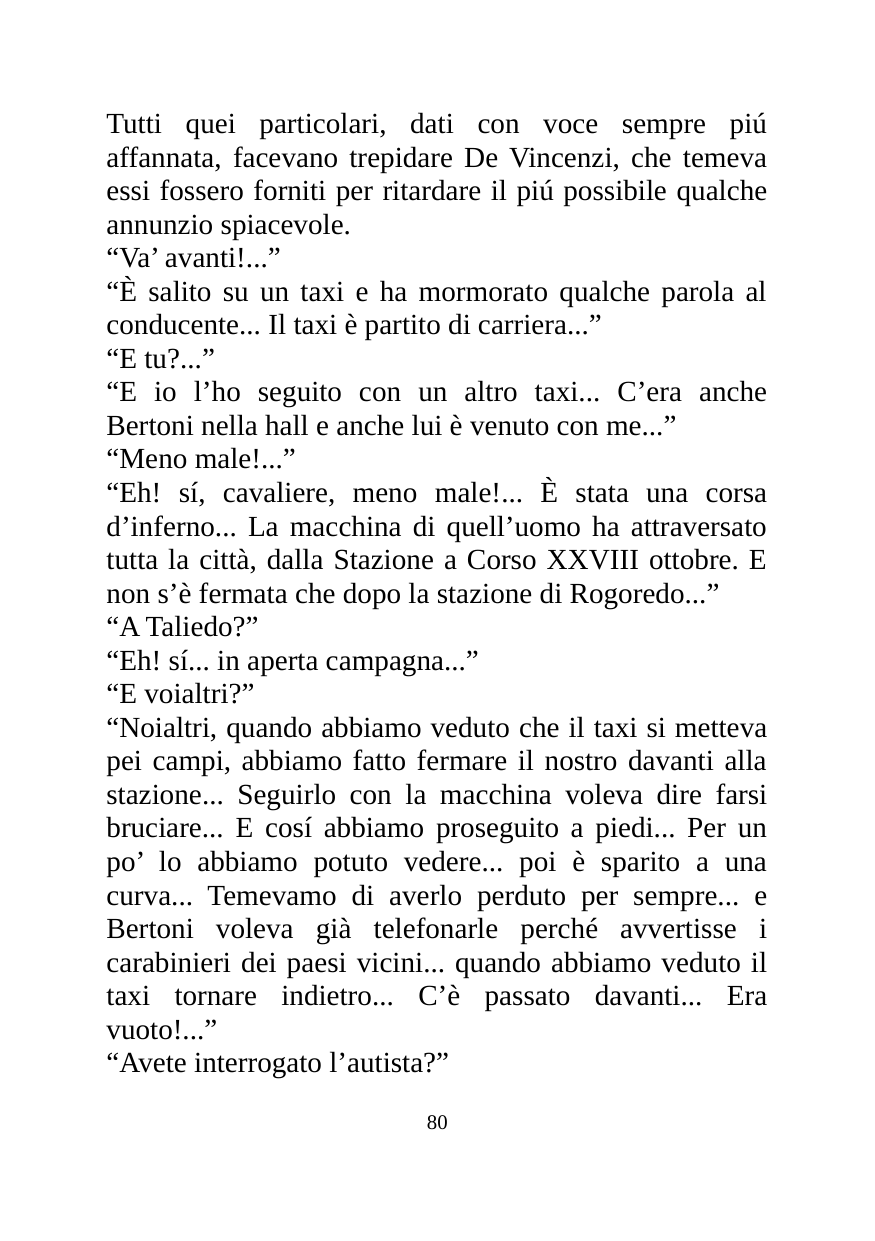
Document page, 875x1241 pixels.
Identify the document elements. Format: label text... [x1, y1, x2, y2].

text “E tu?...” [106, 341, 768, 374]
text “Avete interrogato l’autista?” [106, 1045, 768, 1079]
text “E io l’ho seguito con un altro taxi... C’era anche Bertoni nella hall e anche lui è venuto con me...” [106, 374, 768, 442]
text “Meno male!...” [106, 442, 768, 475]
text “E voialtri?” [106, 676, 768, 710]
text “Eh! sí, cavaliere, meno male!... È stata una corsa d’inferno... La macchina di quell’uomo ha attraversato tutta la città, dalla Stazione a Corso XXVIII ottobre. E non s’è fermata che dopo la stazione di Rogoredo...” [106, 475, 768, 609]
text “Eh! sí... in aperta campagna...” [106, 643, 768, 676]
text Tutti quei particolari, dati con voce sempre piú affannata, facevano trepidare De Vincenzi, che temeva essi fossero forniti per ritardare il piú possibile qualche annunzio spiacevole. [106, 106, 768, 240]
text “A Taliedo?” [106, 609, 768, 643]
text “Noialtri, quando abbiamo veduto che il taxi si metteva pei campi, abbiamo fatto fermare il nostro davanti alla stazione... Seguirlo con la macchina voleva dire farsi bruciare... E cosí abbiamo proseguito a piedi... Per un po’ lo abbiamo potuto vedere... poi è sparito a una curva... Temevamo di averlo perduto per sempre... e Bertoni voleva già telefonarle perché avvertisse i carabinieri dei paesi vicini... quando abbiamo veduto il taxi tornare indietro... C’è passato davanti... Era vuoto!...” [106, 710, 768, 1045]
text “Va’ avanti!...” [106, 240, 768, 274]
text “È salito su un taxi e ha mormorato qualche parola al conducente... Il taxi è partito di carriera...” [106, 274, 768, 341]
